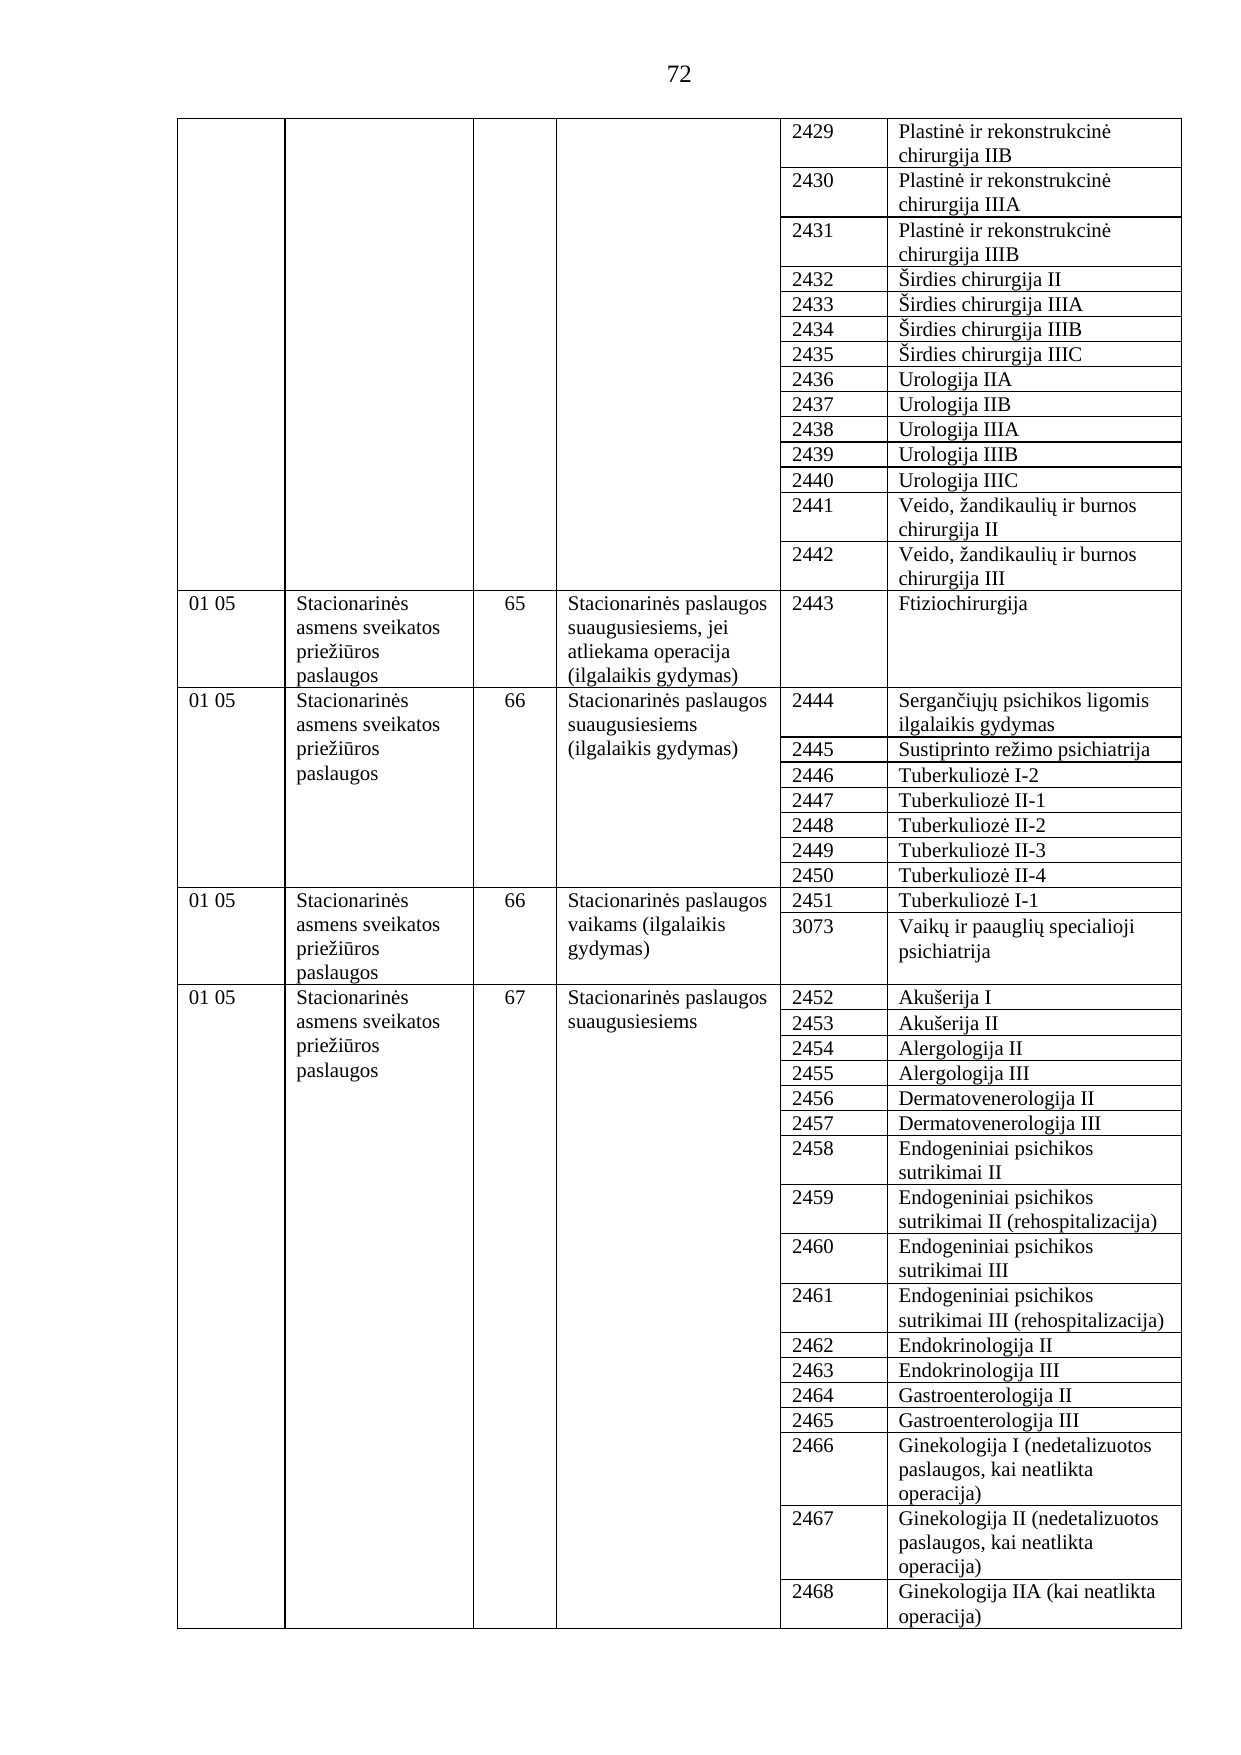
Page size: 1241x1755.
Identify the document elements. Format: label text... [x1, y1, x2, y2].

table_cell Stacionarinės paslaugos vaikams (ilgalaikis gydymas) [557, 888, 780, 984]
table_cell Tuberkuliozė I-1 [888, 888, 1181, 912]
table_cell 2453 [781, 1010, 887, 1034]
table_cell 2445 [781, 738, 887, 761]
table_cell 2465 [781, 1408, 887, 1432]
table_cell 2463 [781, 1358, 887, 1382]
table_cell 2433 [781, 292, 887, 316]
table_cell Ginekologija IIA (kai neatlikta operacija) [888, 1580, 1181, 1628]
table_cell 01 05 [178, 888, 284, 984]
table_cell 2441 [781, 493, 887, 541]
table_cell 2431 [781, 218, 887, 266]
table_cell Tuberkuliozė I-2 [888, 763, 1181, 787]
table_cell [474, 119, 556, 590]
table_cell 2457 [781, 1111, 887, 1135]
table_cell Ginekologija II (nedetalizuotos paslaugos, kai neatlikta operacija) [888, 1506, 1181, 1578]
table_cell Endokrinologija III [888, 1358, 1181, 1382]
table_cell Veido, žandikaulių ir burnos chirurgija II [888, 493, 1181, 541]
table_cell Stacionarinės paslaugos suaugusiesiems (ilgalaikis gydymas) [557, 688, 780, 887]
table_cell 2450 [781, 863, 887, 887]
table_cell 01 05 [178, 688, 284, 887]
table_cell Plastinė ir rekonstrukcinė chirurgija IIIA [888, 168, 1181, 216]
table_cell 2440 [781, 468, 887, 492]
table_cell Širdies chirurgija IIIC [888, 342, 1181, 366]
table_cell Dermatovenerologija II [888, 1086, 1181, 1110]
table_cell 66 [474, 688, 556, 887]
table_cell Dermatovenerologija III [888, 1111, 1181, 1135]
table_cell Urologija IIIB [888, 443, 1181, 466]
table_cell Sergančiųjų psichikos ligomis ilgalaikis gydymas [888, 688, 1181, 736]
table_cell Endogeniniai psichikos sutrikimai II [888, 1136, 1181, 1184]
table_cell Tuberkuliozė II-2 [888, 813, 1181, 837]
table_cell Stacionarinės asmens sveikatos priežiūros paslaugos [286, 985, 473, 1628]
table_cell Ftiziochirurgija [888, 591, 1181, 687]
table_cell 66 [474, 888, 556, 984]
table_cell Stacionarinės paslaugos suaugusiesiems [557, 985, 780, 1628]
table_cell Akušerija I [888, 985, 1181, 1009]
table_cell [178, 119, 284, 590]
table_cell Stacionarinės paslaugos suaugusiesiems, jei atliekama operacija (ilgalaikis gydymas) [557, 591, 780, 687]
table_cell 67 [474, 985, 556, 1628]
table_cell Gastroenterologija II [888, 1383, 1181, 1407]
table_cell Ginekologija I (nedetalizuotos paslaugos, kai neatlikta operacija) [888, 1433, 1181, 1505]
table_cell 2460 [781, 1234, 887, 1282]
table_cell 2437 [781, 392, 887, 416]
table_cell 2429 [781, 119, 887, 167]
table_cell 2466 [781, 1433, 887, 1505]
table_cell Širdies chirurgija II [888, 267, 1181, 291]
table_cell 2436 [781, 367, 887, 391]
table_cell [286, 119, 473, 590]
table_cell 2439 [781, 443, 887, 466]
table_cell Endogeniniai psichikos sutrikimai II (rehospitalizacija) [888, 1185, 1181, 1233]
table_cell Alergologija III [888, 1061, 1181, 1085]
table_cell 2461 [781, 1284, 887, 1332]
table_cell 2458 [781, 1136, 887, 1184]
table_cell 2467 [781, 1506, 887, 1578]
table_cell [557, 119, 780, 590]
table_cell Tuberkuliozė II-3 [888, 838, 1181, 862]
table_cell 2446 [781, 763, 887, 787]
table_cell Tuberkuliozė II-4 [888, 863, 1181, 887]
table_cell 2464 [781, 1383, 887, 1407]
table_cell 2456 [781, 1086, 887, 1110]
table_cell Stacionarinės asmens sveikatos priežiūros paslaugos [286, 591, 473, 687]
table_cell Alergologija II [888, 1036, 1181, 1059]
table_cell Endogeniniai psichikos sutrikimai III (rehospitalizacija) [888, 1284, 1181, 1332]
table_cell 2442 [781, 542, 887, 590]
table_cell 2459 [781, 1185, 887, 1233]
table_cell 2468 [781, 1580, 887, 1628]
table_cell 01 05 [178, 591, 284, 687]
table_cell 3073 [781, 913, 887, 984]
table_cell Endokrinologija II [888, 1333, 1181, 1357]
table_cell 2434 [781, 317, 887, 341]
table_cell 2452 [781, 985, 887, 1009]
table_cell Endogeniniai psichikos sutrikimai III [888, 1234, 1181, 1282]
table_cell Sustiprinto režimo psichiatrija [888, 738, 1181, 761]
table_cell 2432 [781, 267, 887, 291]
table_cell Tuberkuliozė II-1 [888, 788, 1181, 812]
table_cell 2449 [781, 838, 887, 862]
table_cell Vaikų ir paauglių specialioji psichiatrija [888, 913, 1181, 984]
table_cell 2451 [781, 888, 887, 912]
table_cell Plastinė ir rekonstrukcinė chirurgija IIIB [888, 218, 1181, 266]
table_cell 2447 [781, 788, 887, 812]
table_cell 2455 [781, 1061, 887, 1085]
table_cell 65 [474, 591, 556, 687]
table_cell Plastinė ir rekonstrukcinė chirurgija IIB [888, 119, 1181, 167]
table_cell Urologija IIB [888, 392, 1181, 416]
table_cell 01 05 [178, 985, 284, 1628]
table_cell Urologija IIIA [888, 417, 1181, 441]
table_cell Gastroenterologija III [888, 1408, 1181, 1432]
table_cell Stacionarinės asmens sveikatos priežiūros paslaugos [286, 888, 473, 984]
table_cell 2438 [781, 417, 887, 441]
table_cell 2430 [781, 168, 887, 216]
table_cell Širdies chirurgija IIIA [888, 292, 1181, 316]
table_cell Širdies chirurgija IIIB [888, 317, 1181, 341]
table_cell 2444 [781, 688, 887, 736]
table_cell 2454 [781, 1036, 887, 1059]
table_cell 2462 [781, 1333, 887, 1357]
table_cell 2435 [781, 342, 887, 366]
table_cell Urologija IIA [888, 367, 1181, 391]
table_cell Stacionarinės asmens sveikatos priežiūros paslaugos [286, 688, 473, 887]
table_cell 2443 [781, 591, 887, 687]
table_cell 2448 [781, 813, 887, 837]
table_cell Veido, žandikaulių ir burnos chirurgija III [888, 542, 1181, 590]
table_cell Akušerija II [888, 1010, 1181, 1034]
table_cell Urologija IIIC [888, 468, 1181, 492]
